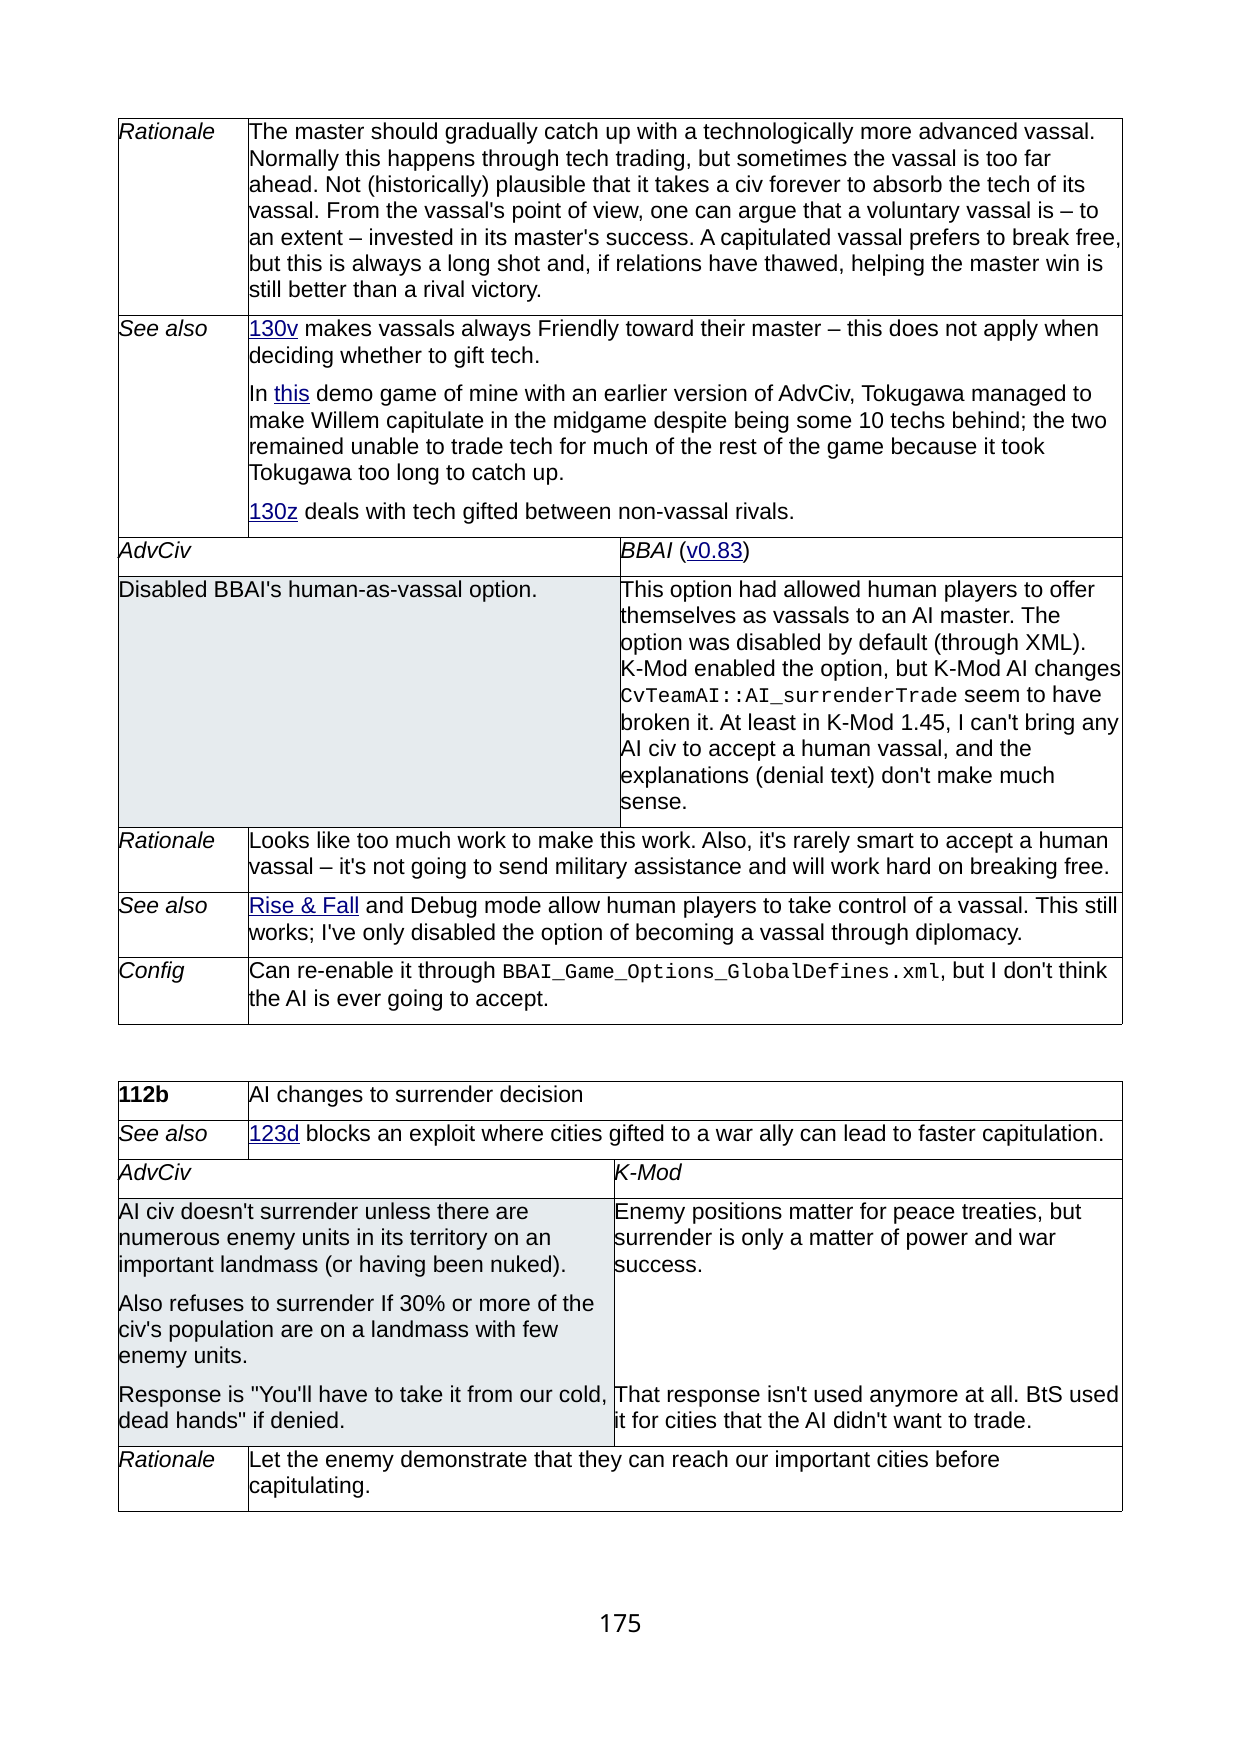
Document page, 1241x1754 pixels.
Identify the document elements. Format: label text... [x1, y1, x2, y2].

table_cell Let the enemy demonstrate that they can reach our important cities before capitulating. [249, 1447, 1122, 1511]
table_cell Looks like too much work to make this work. Also, it's rarely smart to accept a human vassal – it's not going to send military assistance and will work hard on breaking free. [249, 828, 1122, 892]
table_cell Disabled BBAI's human-as-vassal option. [119, 577, 620, 827]
table_cell AdvCiv [119, 538, 620, 576]
table_cell K-Mod [615, 1160, 1122, 1198]
table_cell AdvCiv [119, 1160, 614, 1198]
table_cell Config [119, 958, 248, 1024]
table_cell Enemy positions matter for peace treaties, but surrender is only a matter of power and war success. That response isn't used anymore at all. BtS used it for cities that the AI didn't want to trade. [615, 1199, 1122, 1446]
table_cell Rise & Fall and Debug mode allow human players to take control of a vassal. This still works; I've only disabled the option of becoming a vassal through diplomacy. [249, 893, 1122, 957]
table_cell This option had allowed human players to offer themselves as vassals to an AI master. The option was disabled by default (through XML). K‑Mod enabled the option, but K-Mod AI changes CvTeamAI::AI_surrenderTrade seem to have broken it. At least in K-Mod 1.45, I can't bring any AI civ to accept a human vassal, and the explanations (denial text) don't make much sense. [621, 577, 1122, 827]
table_cell See also [119, 1121, 248, 1159]
table_cell AI civ doesn't surrender unless there are numerous enemy units in its territory on an important landmass (or having been nuked). Also refuses to surrender If 30% or more of the civ's population are on a landmass with few enemy units. Response is "You'll have to take it from our cold, dead hands" if denied. [119, 1199, 614, 1446]
table_cell Rationale [119, 828, 248, 892]
table_cell 123d blocks an exploit where cities gifted to a war ally can lead to faster capitulation. [249, 1121, 1122, 1159]
table_cell 130v makes vassals always Friendly toward their master – this does not apply when deciding whether to gift tech. In this demo game of mine with an earlier version of AdvCiv, Tokugawa managed to make Willem capitulate in the midgame despite being some 10 techs behind; the two remained unable to trade tech for much of the rest of the game because it took Tokugawa too long to catch up. 130z deals with tech gifted between non-vassal rivals. [249, 316, 1122, 537]
table_cell See also [119, 893, 248, 957]
table_cell The master should gradually catch up with a technologically more advanced vassal. Normally this happens through tech trading, but sometimes the vassal is too far ahead. Not (historically) plausible that it takes a civ forever to absorb the tech of its vassal. From the vassal's point of view, one can argue that a voluntary vassal is – to an extent – invested in its master's success. A capitulated vassal prefers to break free, but this is always a long shot and, if relations have thawed, helping the master win is still better than a rival victory. [249, 119, 1122, 315]
table_header AI changes to surrender decision [249, 1082, 1122, 1120]
table_header 112b [119, 1082, 248, 1120]
table_cell Rationale [119, 119, 248, 315]
table_cell Can re-enable it through BBAI_Game_Options_GlobalDefines.xml, but I don't think the AI is ever going to accept. [249, 958, 1122, 1024]
table_cell Rationale [119, 1447, 248, 1511]
table_cell See also [119, 316, 248, 537]
table_cell BBAI (v0.83) [621, 538, 1122, 576]
